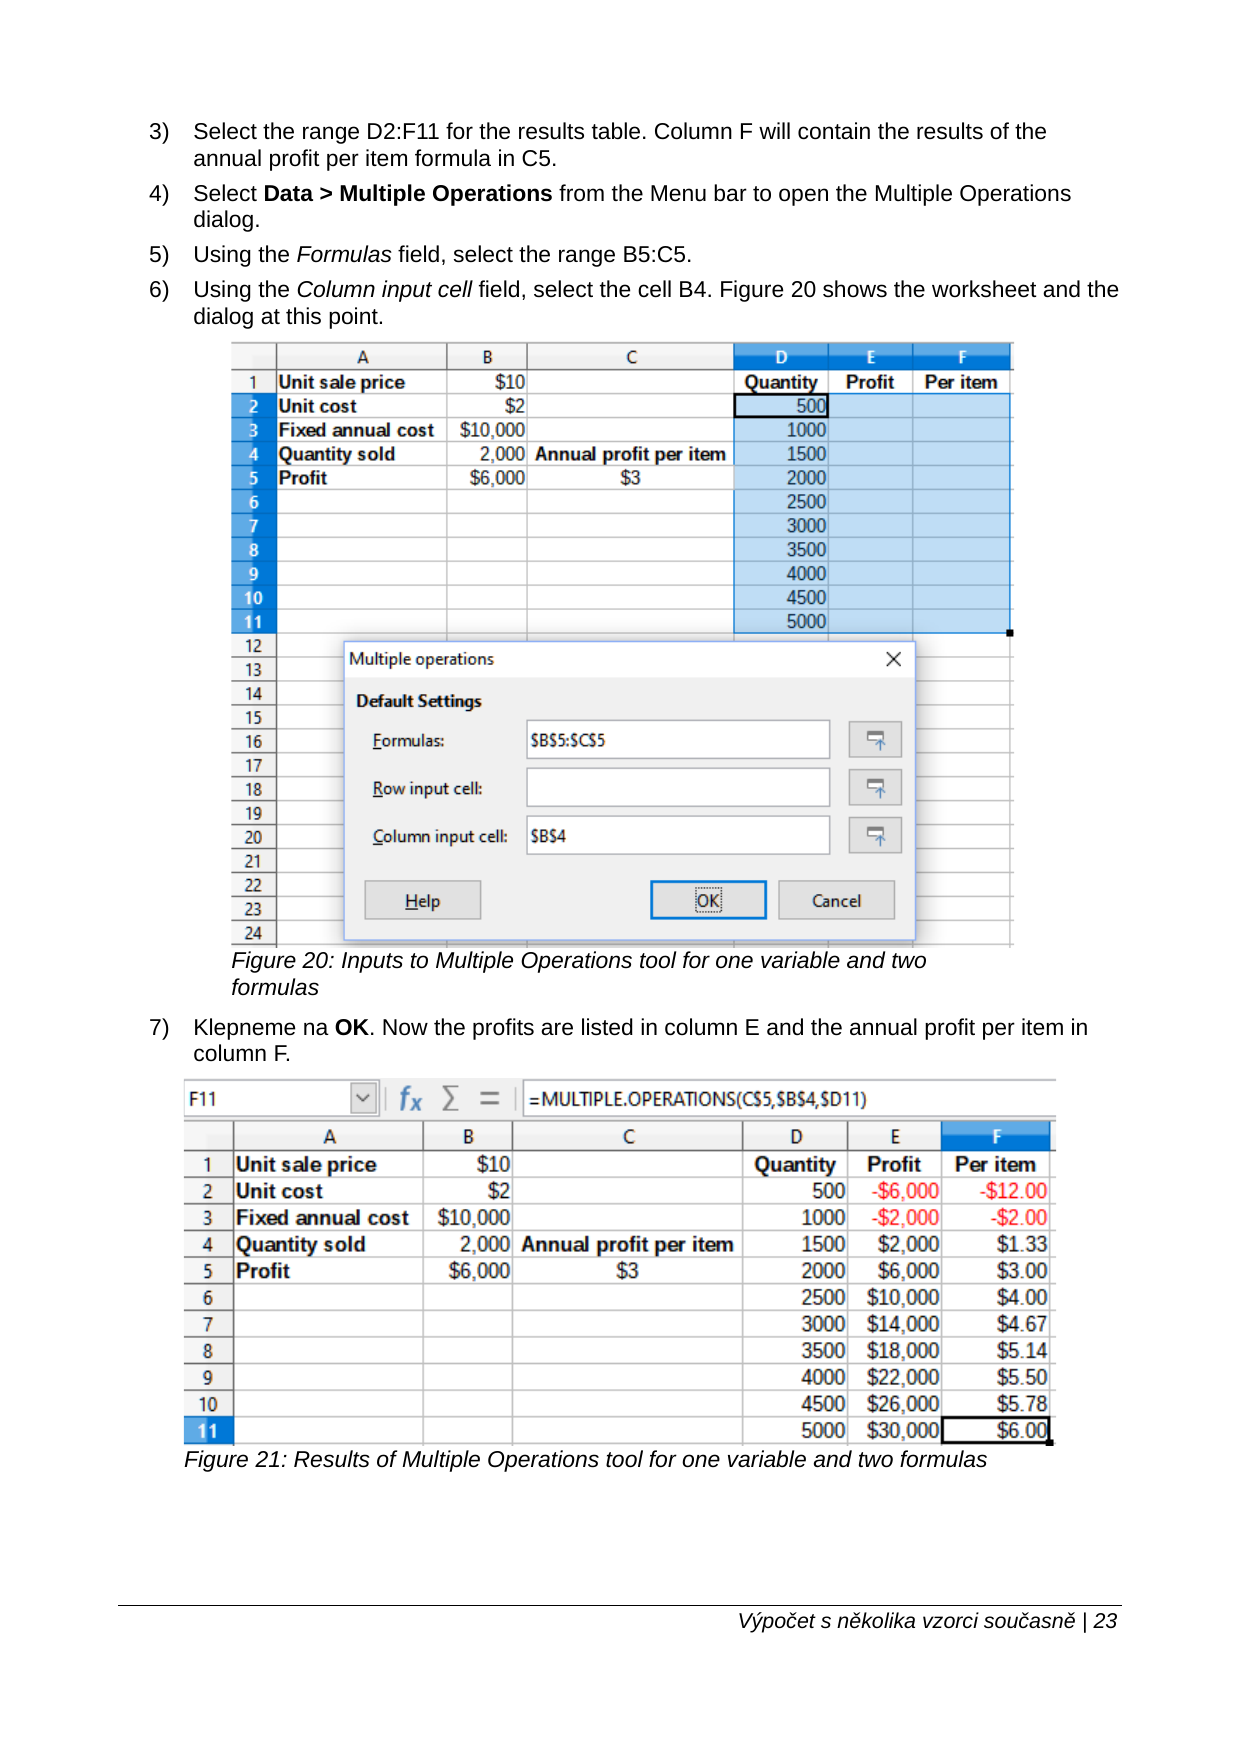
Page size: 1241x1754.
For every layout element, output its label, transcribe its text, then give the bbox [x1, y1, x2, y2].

text Figure 21: Results of Multiple Operations tool for one variable and two formulas [184, 1446, 1056, 1472]
list Select Data > Multiple Operations from the Menu bar to open the Multiple Operations dialog. [169, 180, 1122, 232]
picture [231, 341, 1015, 948]
list Using the Column input cell field, select the cell B4. Figure 20 shows the worksheet and the dialog at this point. [169, 276, 1122, 329]
text Figure 20: Inputs to Multiple Operations tool for one variable and two formulas [231, 948, 1009, 1000]
list Select the range D2:F11 for the results table. Column F will contain the results of the annual profit per item formula in C5. [169, 118, 1122, 171]
list Using the Formulas field, select the range B5:C5. [169, 241, 1122, 268]
list Klepneme na OK. Now the profits are listed in column E and the annual profit per item in column F. [169, 1014, 1122, 1066]
picture [183, 1078, 1057, 1446]
